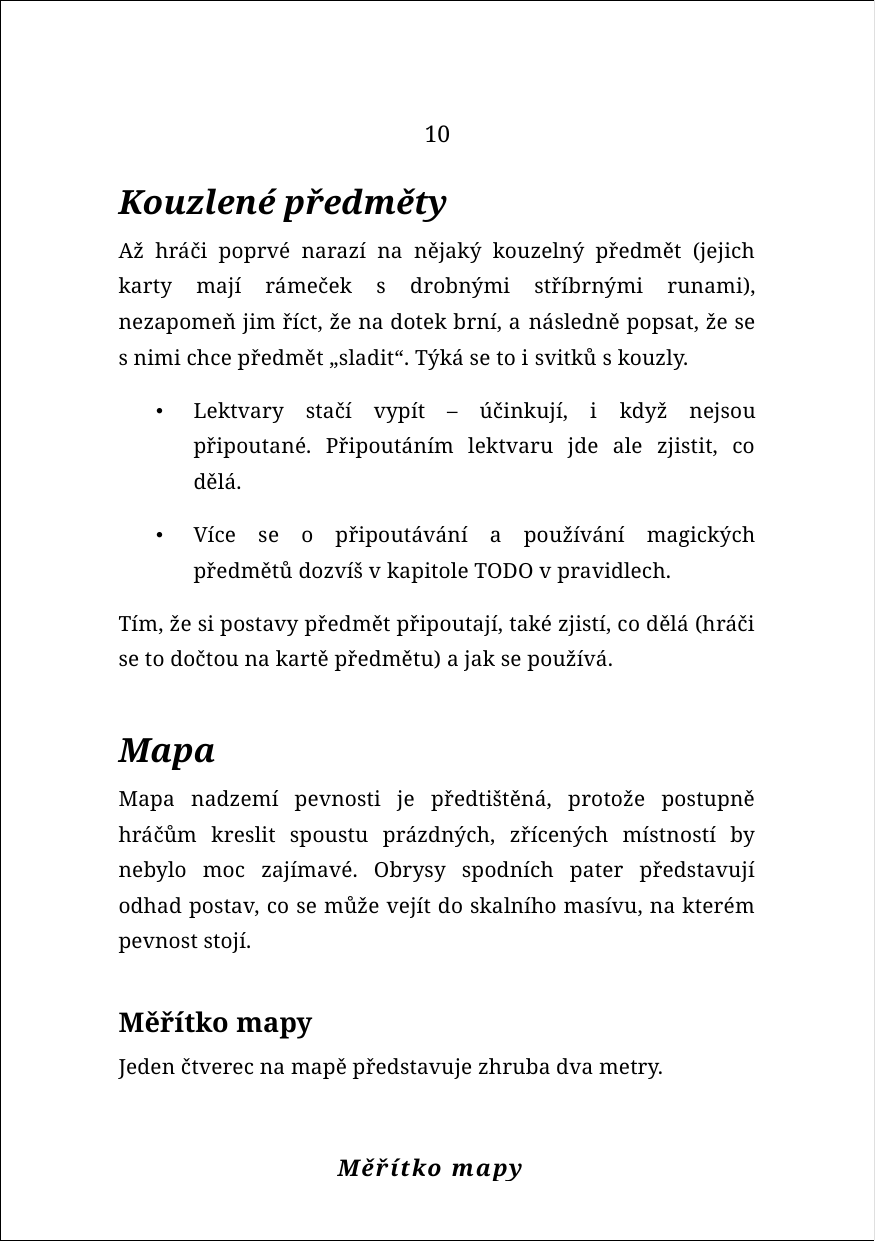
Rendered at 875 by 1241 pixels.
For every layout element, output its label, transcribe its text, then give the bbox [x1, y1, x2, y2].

text Až hráči poprvé narazí na nějaký kouzelný předmět (jejich karty mají rámeček s⁠ drobnými stříbrnými runami), nezapomeň jim říct, že na dotek brní, a⁠ následně popsat, že se s⁠ nimi chce předmět „sladit“. Týká se to i⁠ svitků s⁠ kouzly. [118, 236, 756, 371]
text Jeden čtverec na mapě představuje zhruba dva metry. [118, 1052, 756, 1081]
subtitle Kouzlené předměty [118, 179, 756, 224]
list Lektvary stačí vypít – účinkují, i⁠ když nejsou připoutané. Připoutáním lektvaru jde ale zjistit, co dělá. [156, 396, 756, 495]
subtitle Mapa [118, 727, 756, 773]
text Mapa nadzemí pevnosti je předtištěná, protože postupně hráčům kreslit spoustu prázdných, zřícených místností by nebylo moc zajímavé. Obrysy spodních pater představují odhad postav, co se může vejít do skalního masívu, na kterém pevnost stojí. [118, 784, 756, 955]
text Tím, že si postavy předmět připoutají, také zjistí, co dělá (hráči se to dočtou na kartě předmětu) a jak se používá. [118, 609, 756, 673]
subtitle Měřítko mapy [118, 1003, 756, 1040]
list Více se o⁠ připoutávání a používání magických předmětů dozvíš v⁠ kapitole TODO v⁠ pravidlech. [156, 520, 756, 584]
